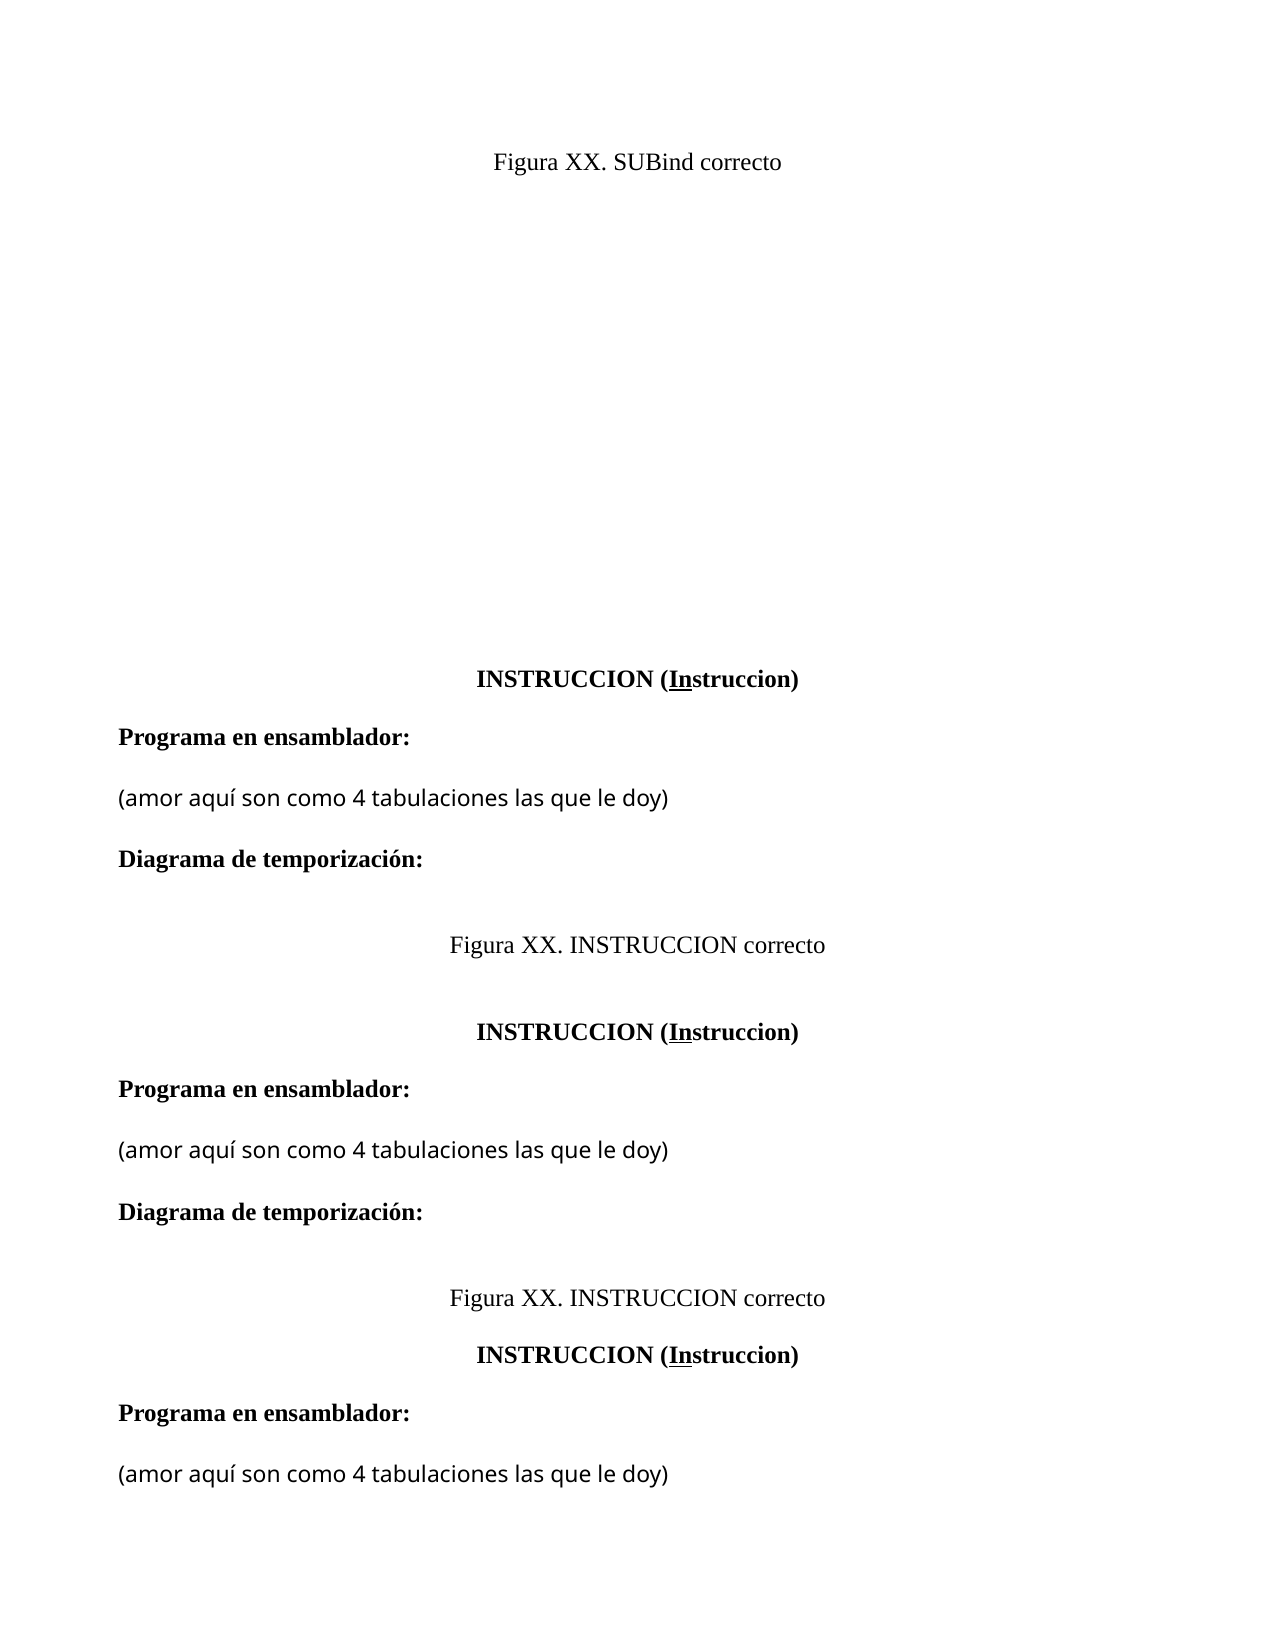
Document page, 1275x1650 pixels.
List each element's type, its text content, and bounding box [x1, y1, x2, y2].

text Figura XX. SUBind correcto [118, 147, 1157, 176]
text (amor aquí son como 4 tabulaciones las que le doy) [118, 1134, 1157, 1166]
text INSTRUCCION (Instruccion) [118, 1017, 1157, 1046]
text INSTRUCCION (Instruccion) [118, 1341, 1157, 1369]
text Programa en ensamblador: [118, 1074, 1157, 1103]
text Figura XX. INSTRUCCION correcto [118, 1283, 1157, 1312]
text INSTRUCCION (Instruccion) [118, 664, 1157, 693]
text Figura XX. INSTRUCCION correcto [118, 931, 1157, 959]
text Diagrama de temporización: [118, 1197, 1157, 1226]
text (amor aquí son como 4 tabulaciones las que le doy) [118, 782, 1157, 813]
text (amor aquí son como 4 tabulaciones las que le doy) [118, 1458, 1157, 1489]
text Diagrama de temporización: [118, 844, 1157, 873]
text Programa en ensamblador: [118, 1398, 1157, 1427]
text Programa en ensamblador: [118, 722, 1157, 751]
